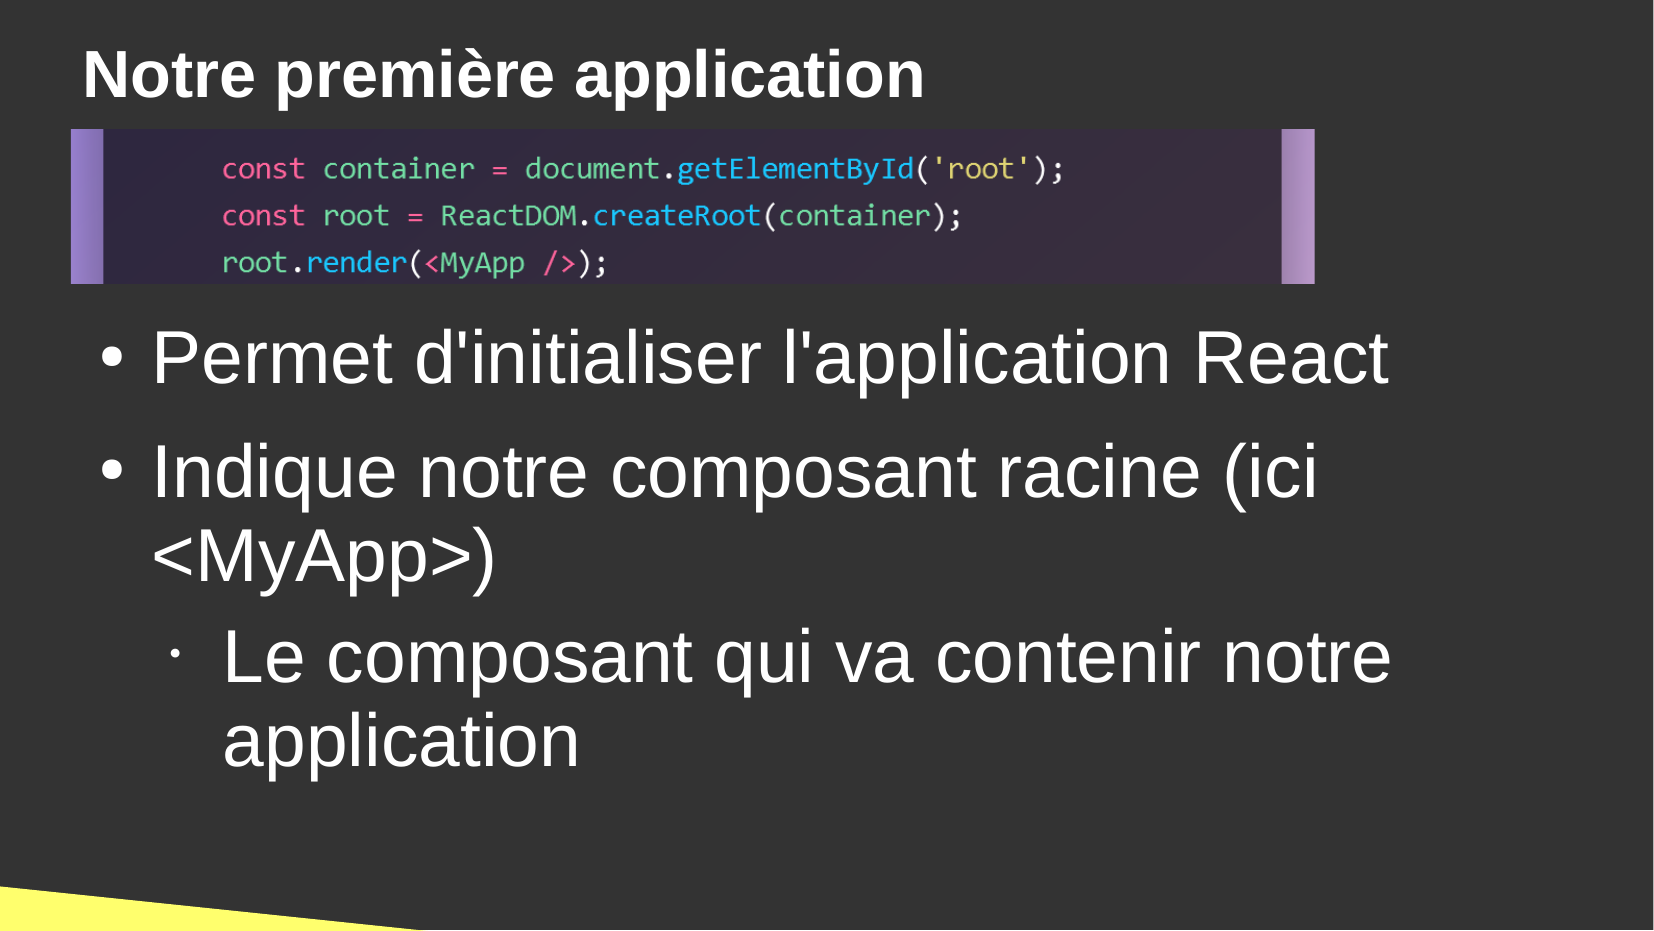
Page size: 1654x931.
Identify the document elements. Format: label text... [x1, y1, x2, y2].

list Permet d'initialiser l'application React Indique notre composant racine (ici <MyApp>) Le composant qui va contenir notre application [80, 316, 1607, 931]
picture [70, 129, 1315, 284]
title Notre première application [82, 37, 1571, 114]
text_box [0, 886, 428, 931]
